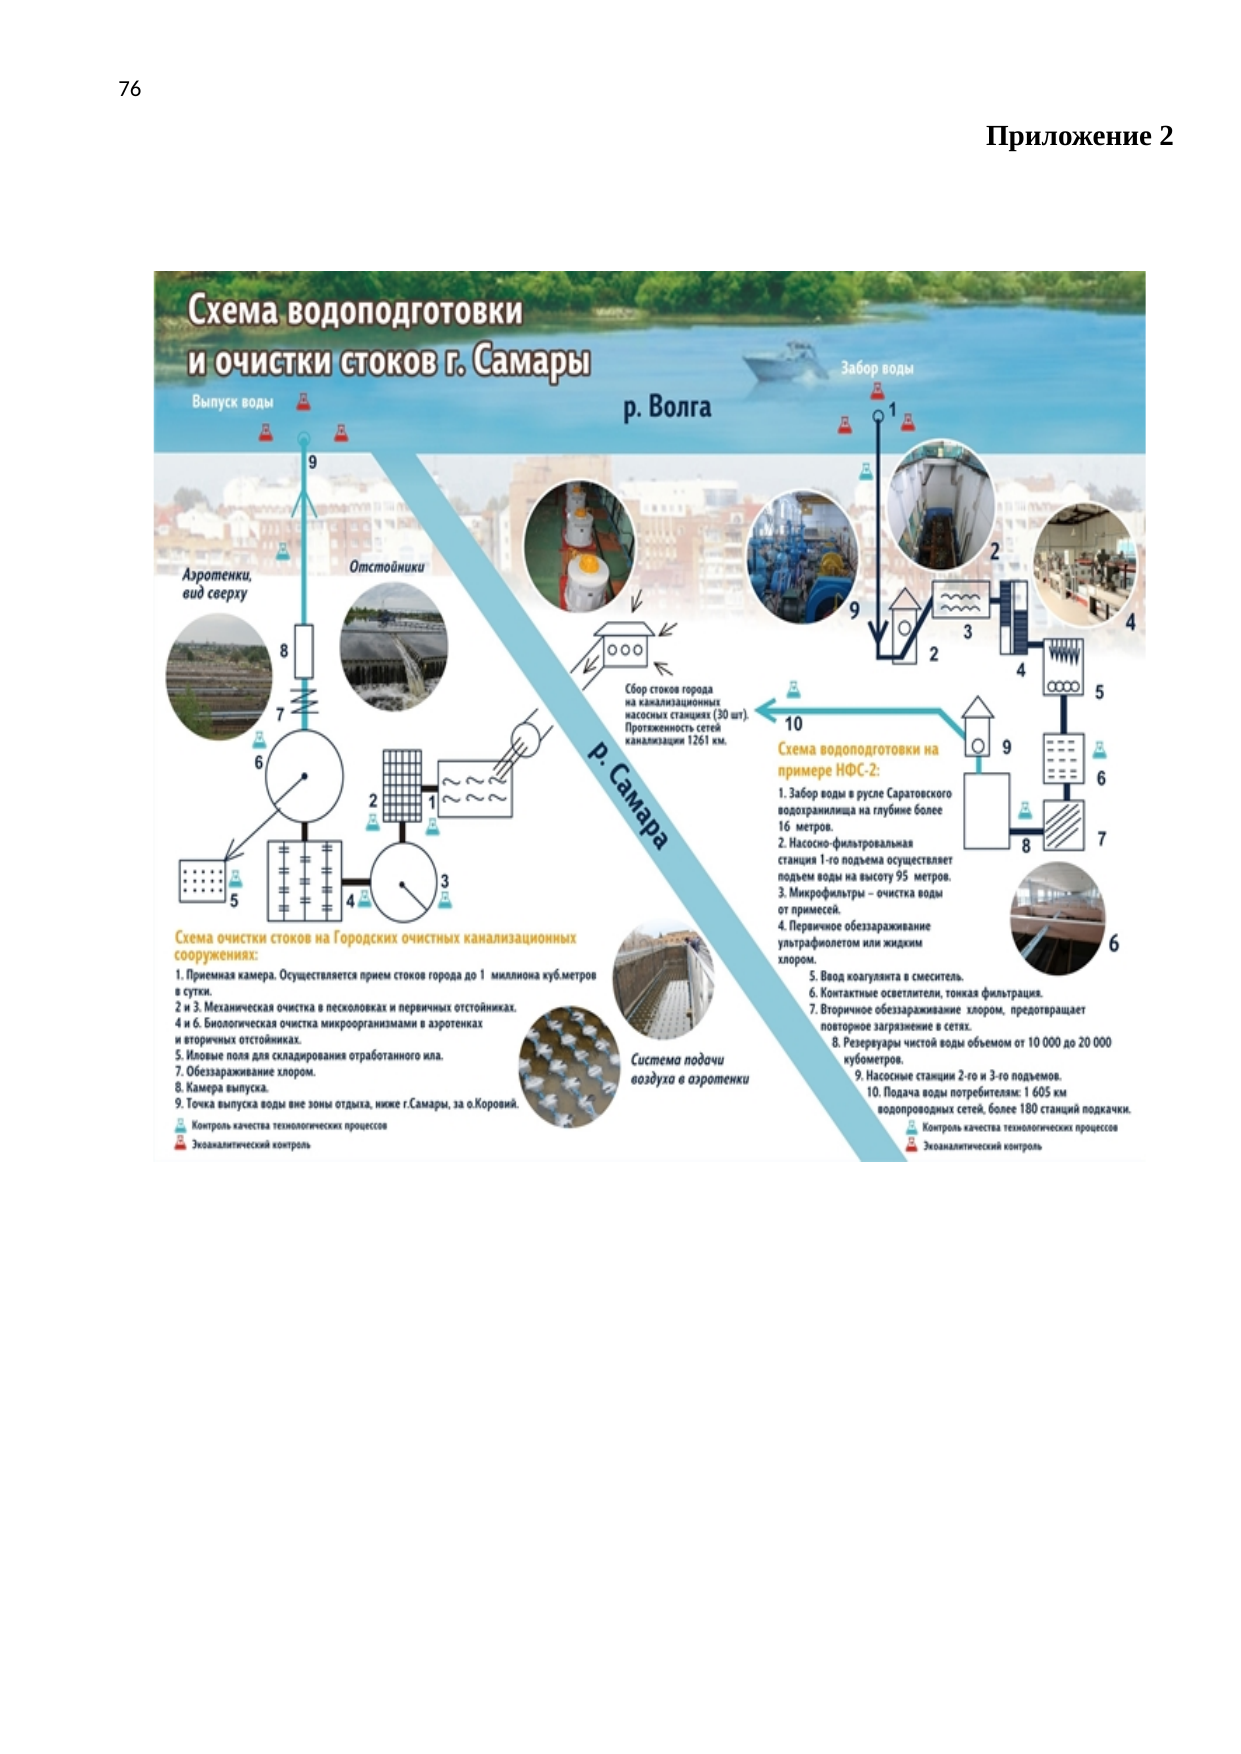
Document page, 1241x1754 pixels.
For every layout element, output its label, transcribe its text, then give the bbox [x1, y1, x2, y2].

picture [153, 271, 1146, 1162]
text Приложение 2 [118, 118, 1181, 152]
